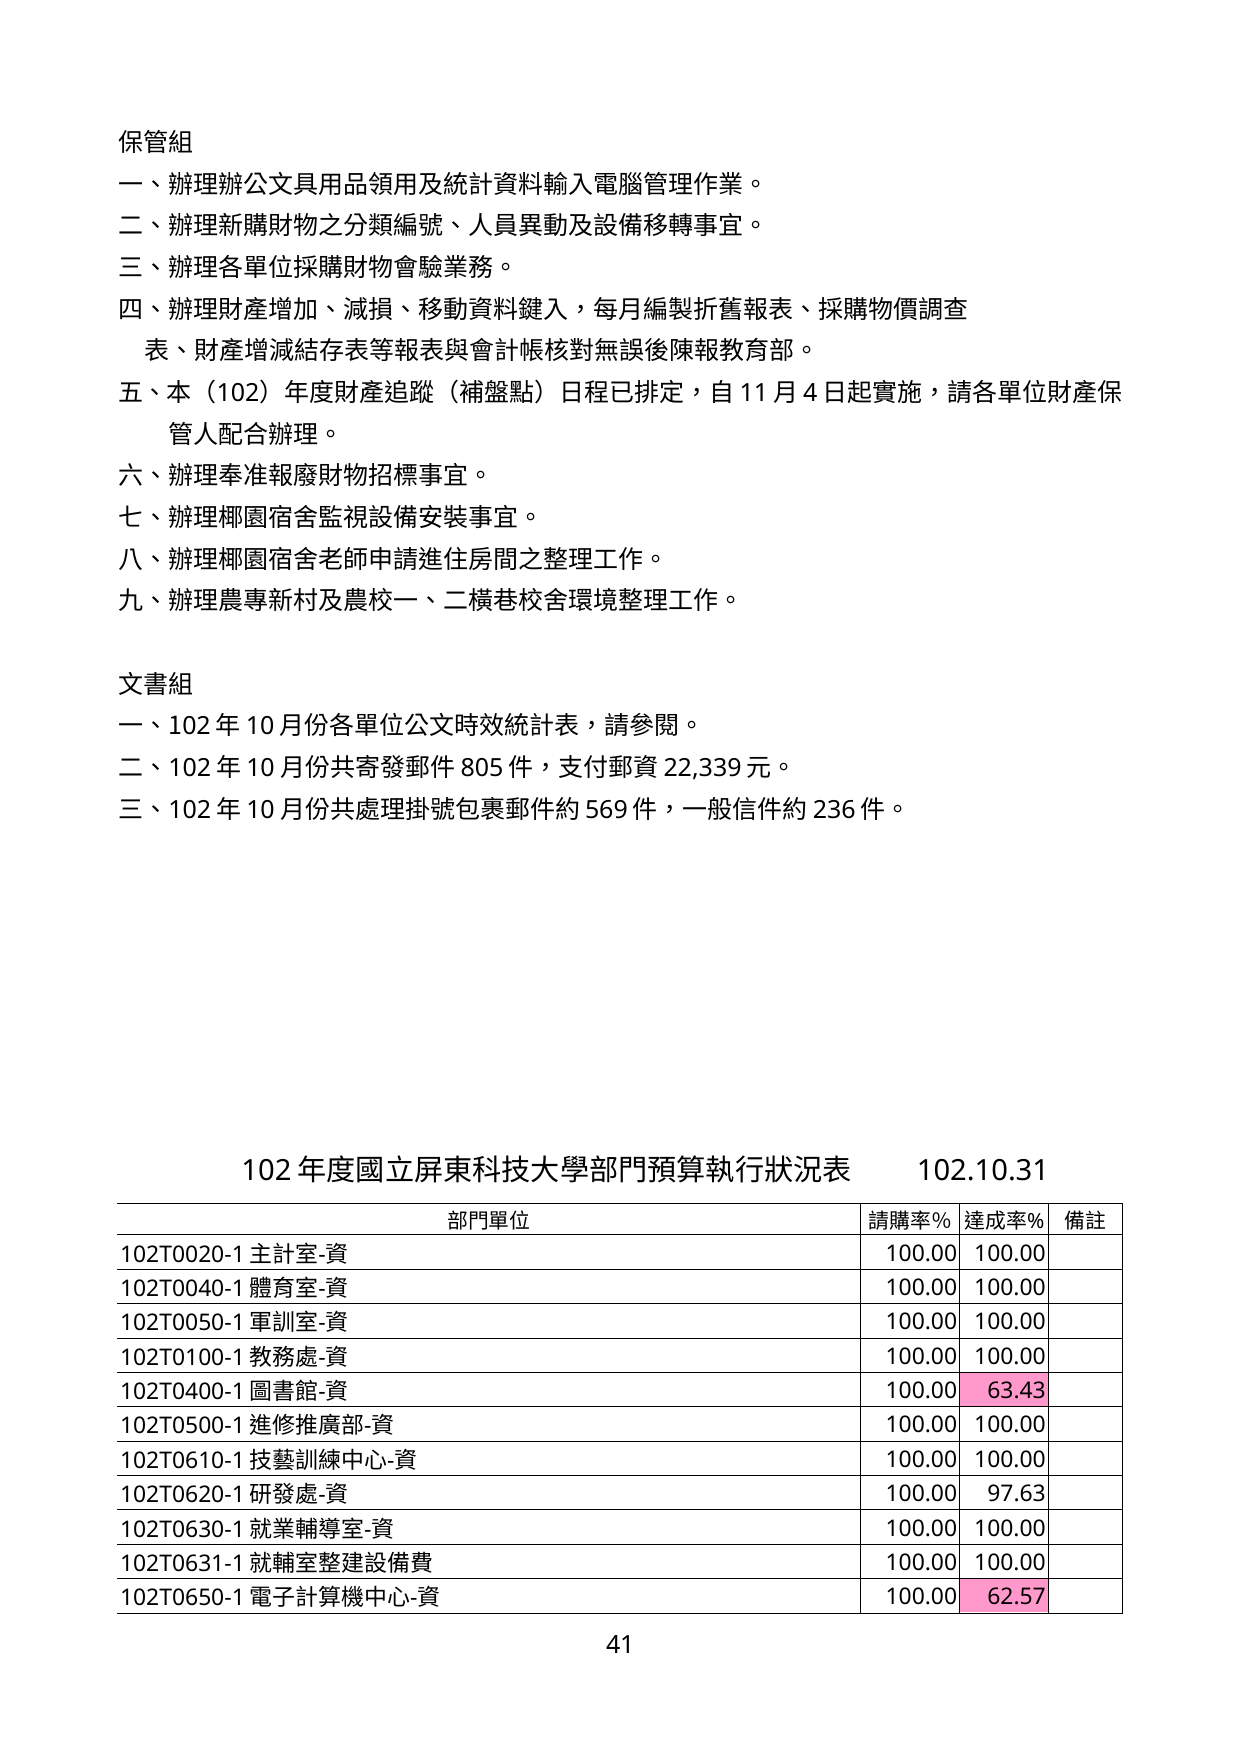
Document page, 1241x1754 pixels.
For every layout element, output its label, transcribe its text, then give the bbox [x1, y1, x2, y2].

table_cell 102T0630-1就業輔導室-資 [117, 1510, 860, 1544]
text 保管組 [118, 118, 1122, 160]
table_cell [1049, 1304, 1122, 1337]
table_cell 102T0631-1就輔室整建設備費 [117, 1545, 860, 1578]
table_cell 102T0040-1體育室-資 [117, 1270, 860, 1303]
table_cell 請購率％ [861, 1204, 959, 1234]
text 表、財產增減結存表等報表與會計帳核對無誤後陳報教育部。 [118, 326, 1122, 368]
table_cell 部門單位 [117, 1204, 860, 1234]
table_cell 102T0050-1軍訓室-資 [117, 1304, 860, 1337]
table_cell 63.43 [960, 1373, 1048, 1406]
text 一、辦理辦公文具用品領用及統計資料輸入電腦管理作業。 [118, 160, 1122, 201]
text 一、102年10月份各單位公文時效統計表，請參閱。 [118, 701, 1122, 743]
table_cell 100.00 [861, 1476, 959, 1509]
table_cell [1049, 1235, 1122, 1269]
table_cell 102T0620-1研發處-資 [117, 1476, 860, 1509]
table_cell 102T0100-1教務處-資 [117, 1339, 860, 1372]
text 二、辦理新購財物之分類編號、人員異動及設備移轉事宜。 [118, 201, 1122, 243]
text 二、102年10月份共寄發郵件 805件，支付郵資22,339元。 [118, 743, 1122, 785]
table_cell [1049, 1407, 1122, 1441]
table_cell [1049, 1339, 1122, 1372]
table_cell 100.00 [861, 1304, 959, 1337]
table_cell 102T0610-1技藝訓練中心-資 [117, 1442, 860, 1475]
table_cell [1049, 1442, 1122, 1475]
text 四、辦理財產增加、減損、移動資料鍵入，每月編製折舊報表、採購物價調查 [118, 285, 1122, 326]
table_cell 100.00 [960, 1442, 1048, 1475]
table_cell 97.63 [960, 1476, 1048, 1509]
text 三、辦理各單位採購財物會驗業務。 [118, 243, 1122, 285]
table_cell 100.00 [861, 1270, 959, 1303]
table_cell 備註 [1049, 1204, 1122, 1234]
table_cell 100.00 [861, 1545, 959, 1578]
text 三、102年10月份共處理掛號包裹郵件約569件，一般信件約236件。 [118, 785, 1122, 826]
table_cell 100.00 [960, 1545, 1048, 1578]
table_cell 100.00 [861, 1373, 959, 1406]
table_cell 102T0650-1電子計算機中心-資 [117, 1579, 860, 1612]
text 七、辦理椰園宿舍監視設備安裝事宜。 [118, 493, 1122, 535]
table_cell 102T0020-1主計室-資 [117, 1235, 860, 1269]
table_cell 100.00 [960, 1339, 1048, 1372]
text 九、辦理農專新村及農校一、二橫巷校舍環境整理工作。 [118, 576, 1122, 618]
table_cell 達成率% [960, 1204, 1048, 1234]
table_cell [1049, 1510, 1122, 1544]
table_cell 100.00 [861, 1442, 959, 1475]
table_cell 100.00 [861, 1579, 959, 1612]
table_cell 100.00 [960, 1510, 1048, 1544]
table_cell [1049, 1373, 1122, 1406]
table_header 102年度國立屏東科技大學部門預算執行狀況表 102.10.31 [117, 1133, 1122, 1203]
text 文書組 [118, 660, 1122, 701]
table_cell 100.00 [960, 1235, 1048, 1269]
table_cell 102T0400-1圖書館-資 [117, 1373, 860, 1406]
table_cell 100.00 [960, 1270, 1048, 1303]
table_cell 100.00 [861, 1510, 959, 1544]
table_cell [1049, 1545, 1122, 1578]
table_cell [1049, 1579, 1122, 1612]
table_cell 62.57 [960, 1579, 1048, 1612]
text 八、辦理椰園宿舍老師申請進住房間之整理工作。 [118, 535, 1122, 576]
table_cell 102T0500-1進修推廣部-資 [117, 1407, 860, 1441]
table_cell 100.00 [861, 1235, 959, 1269]
table_cell 100.00 [861, 1339, 959, 1372]
text 五、本（102）年度財產追蹤（補盤點）日程已排定，自11月4日起實施，請各單位財產保管人配合辦理。 [118, 368, 1122, 451]
table_cell 100.00 [960, 1304, 1048, 1337]
table_cell [1049, 1270, 1122, 1303]
table_cell [1049, 1476, 1122, 1509]
text 六、辦理奉准報廢財物招標事宜。 [118, 451, 1122, 493]
table_cell 100.00 [861, 1407, 959, 1441]
table_cell 100.00 [960, 1407, 1048, 1441]
